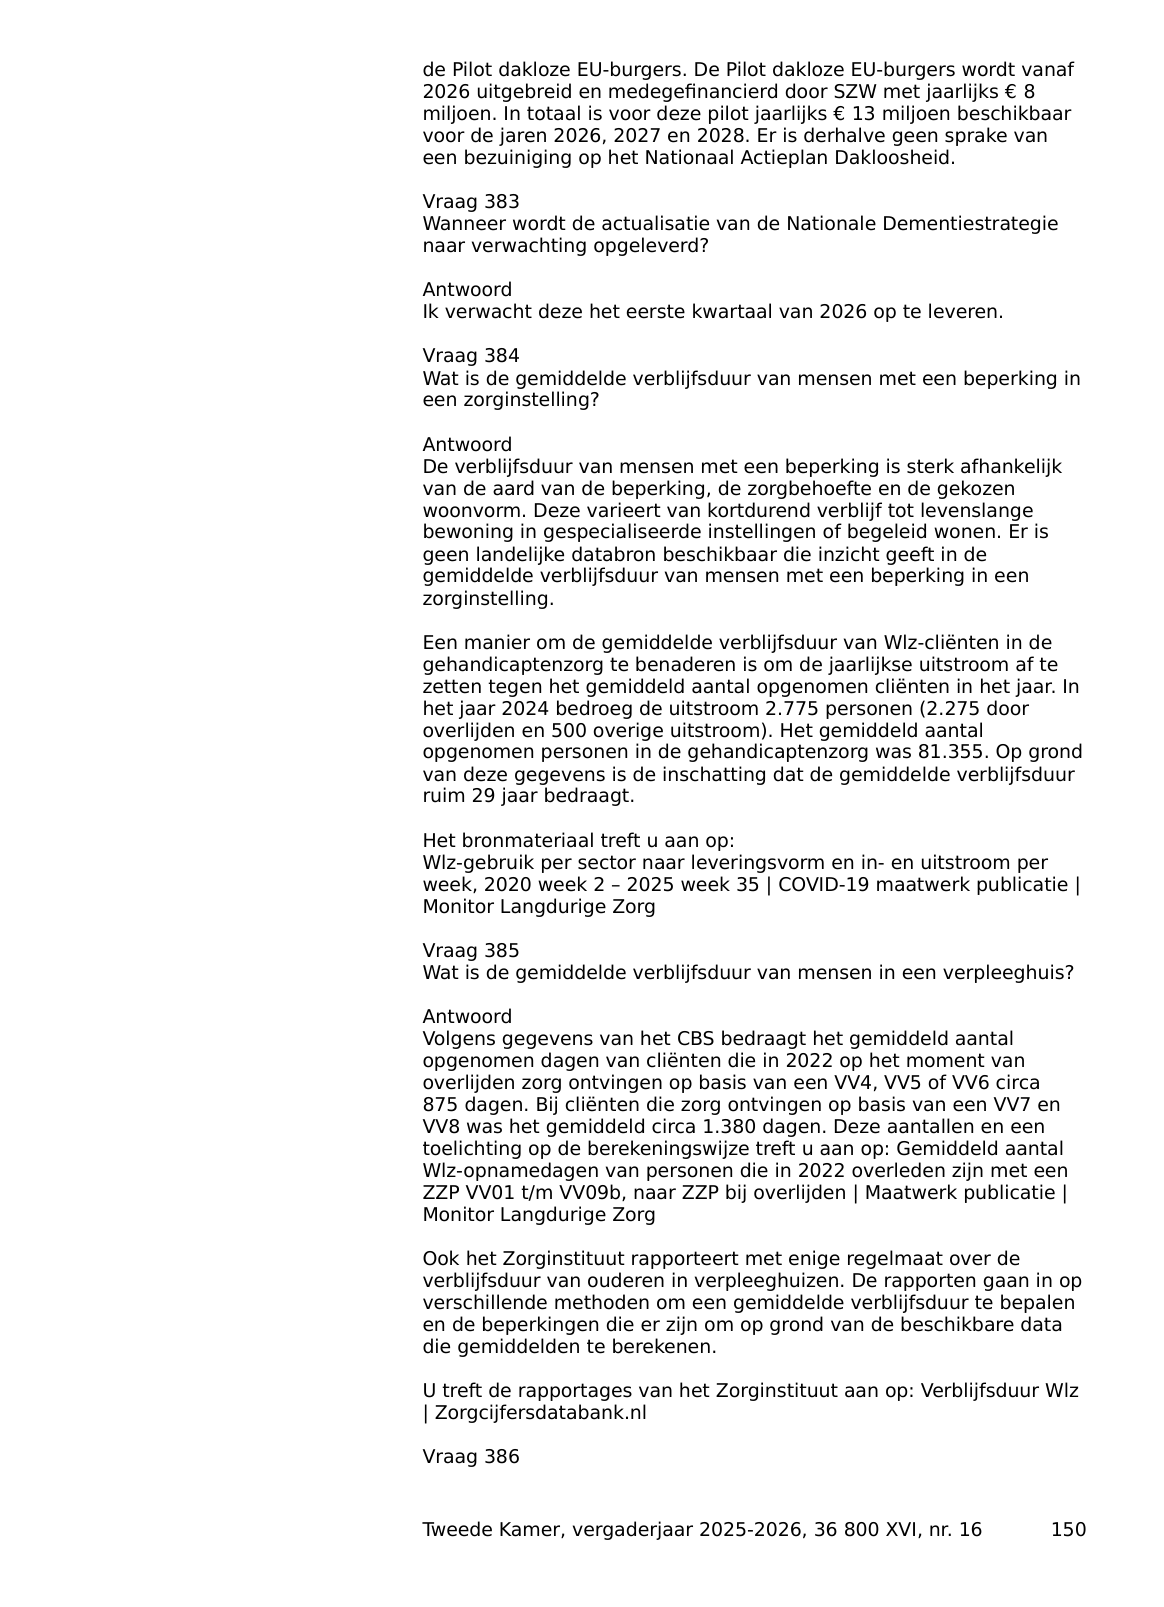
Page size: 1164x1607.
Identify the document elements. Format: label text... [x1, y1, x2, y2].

text Antwoord [422, 279, 1087, 301]
text Wat is de gemiddelde verblijfsduur van mensen met een beperking in een zorginstelling? [422, 367, 1087, 411]
text de Pilot dakloze EU-burgers. De Pilot dakloze EU-burgers wordt vanaf 2026 uitgebreid en medegefinancierd door SZW met jaarlijks € 8 miljoen. In totaal is voor deze pilot jaarlijks € 13 miljoen beschikbaar voor de jaren 2026, 2027 en 2028. Er is derhalve geen sprake van een bezuiniging op het Nationaal Actieplan Dakloosheid. [422, 59, 1087, 169]
text Vraag 383 [422, 191, 1087, 213]
text Ik verwacht deze het eerste kwartaal van 2026 op te leveren. [422, 301, 1087, 323]
text Wanneer wordt de actualisatie van de Nationale Dementiestrategie naar verwachting opgeleverd? [422, 213, 1087, 257]
text Ook het Zorginstituut rapporteert met enige regelmaat over de verblijfsduur van ouderen in verpleeghuizen. De rapporten gaan in op verschillende methoden om een gemiddelde verblijfsduur te bepalen en de beperkingen die er zijn om op grond van de beschikbare data die gemiddelden te berekenen. [422, 1248, 1087, 1358]
text Vraag 386 [422, 1446, 1087, 1468]
text Wat is de gemiddelde verblijfsduur van mensen in een verpleeghuis? [422, 962, 1087, 984]
text De verblijfsduur van mensen met een beperking is sterk afhankelijk van de aard van de beperking, de zorgbehoefte en de gekozen woonvorm. Deze varieert van kortdurend verblijf tot levenslange bewoning in gespecialiseerde instellingen of begeleid wonen. Er is geen landelijke databron beschikbaar die inzicht geeft in de gemiddelde verblijfsduur van mensen met een beperking in een zorginstelling. [422, 456, 1087, 609]
text Vraag 384 [422, 345, 1087, 367]
text Vraag 385 [422, 940, 1087, 962]
text Het bronmateriaal treft u aan op: [422, 829, 1087, 852]
text Een manier om de gemiddelde verblijfsduur van Wlz-cliënten in de gehandicaptenzorg te benaderen is om de jaarlijkse uitstroom af te zetten tegen het gemiddeld aantal opgenomen cliënten in het jaar. In het jaar 2024 bedroeg de uitstroom 2.775 personen (2.275 door overlijden en 500 overige uitstroom). Het gemiddeld aantal opgenomen personen in de gehandicaptenzorg was 81.355. Op grond van deze gegevens is de inschatting dat de gemiddelde verblijfsduur ruim 29 jaar bedraagt. [422, 632, 1087, 807]
text Wlz-gebruik per sector naar leveringsvorm en in- en uitstroom per week, 2020 week 2 – 2025 week 35 | COVID-19 maatwerk publicatie | Monitor Langdurige Zorg [422, 852, 1087, 917]
text U treft de rapportages van het Zorginstituut aan op: Verblijfsduur Wlz | Zorgcijfersdatabank.nl [422, 1380, 1087, 1424]
text Antwoord [422, 1006, 1087, 1028]
text Antwoord [422, 433, 1087, 456]
text Volgens gegevens van het CBS bedraagt het gemiddeld aantal opgenomen dagen van cliënten die in 2022 op het moment van overlijden zorg ontvingen op basis van een VV4, VV5 of VV6 circa 875 dagen. Bij cliënten die zorg ontvingen op basis van een VV7 en VV8 was het gemiddeld circa 1.380 dagen. Deze aantallen en een toelichting op de berekeningswijze treft u aan op: Gemiddeld aantal Wlz-opnamedagen van personen die in 2022 overleden zijn met een ZZP VV01 t/m VV09b, naar ZZP bij overlijden | Maatwerk publicatie | Monitor Langdurige Zorg [422, 1028, 1087, 1226]
